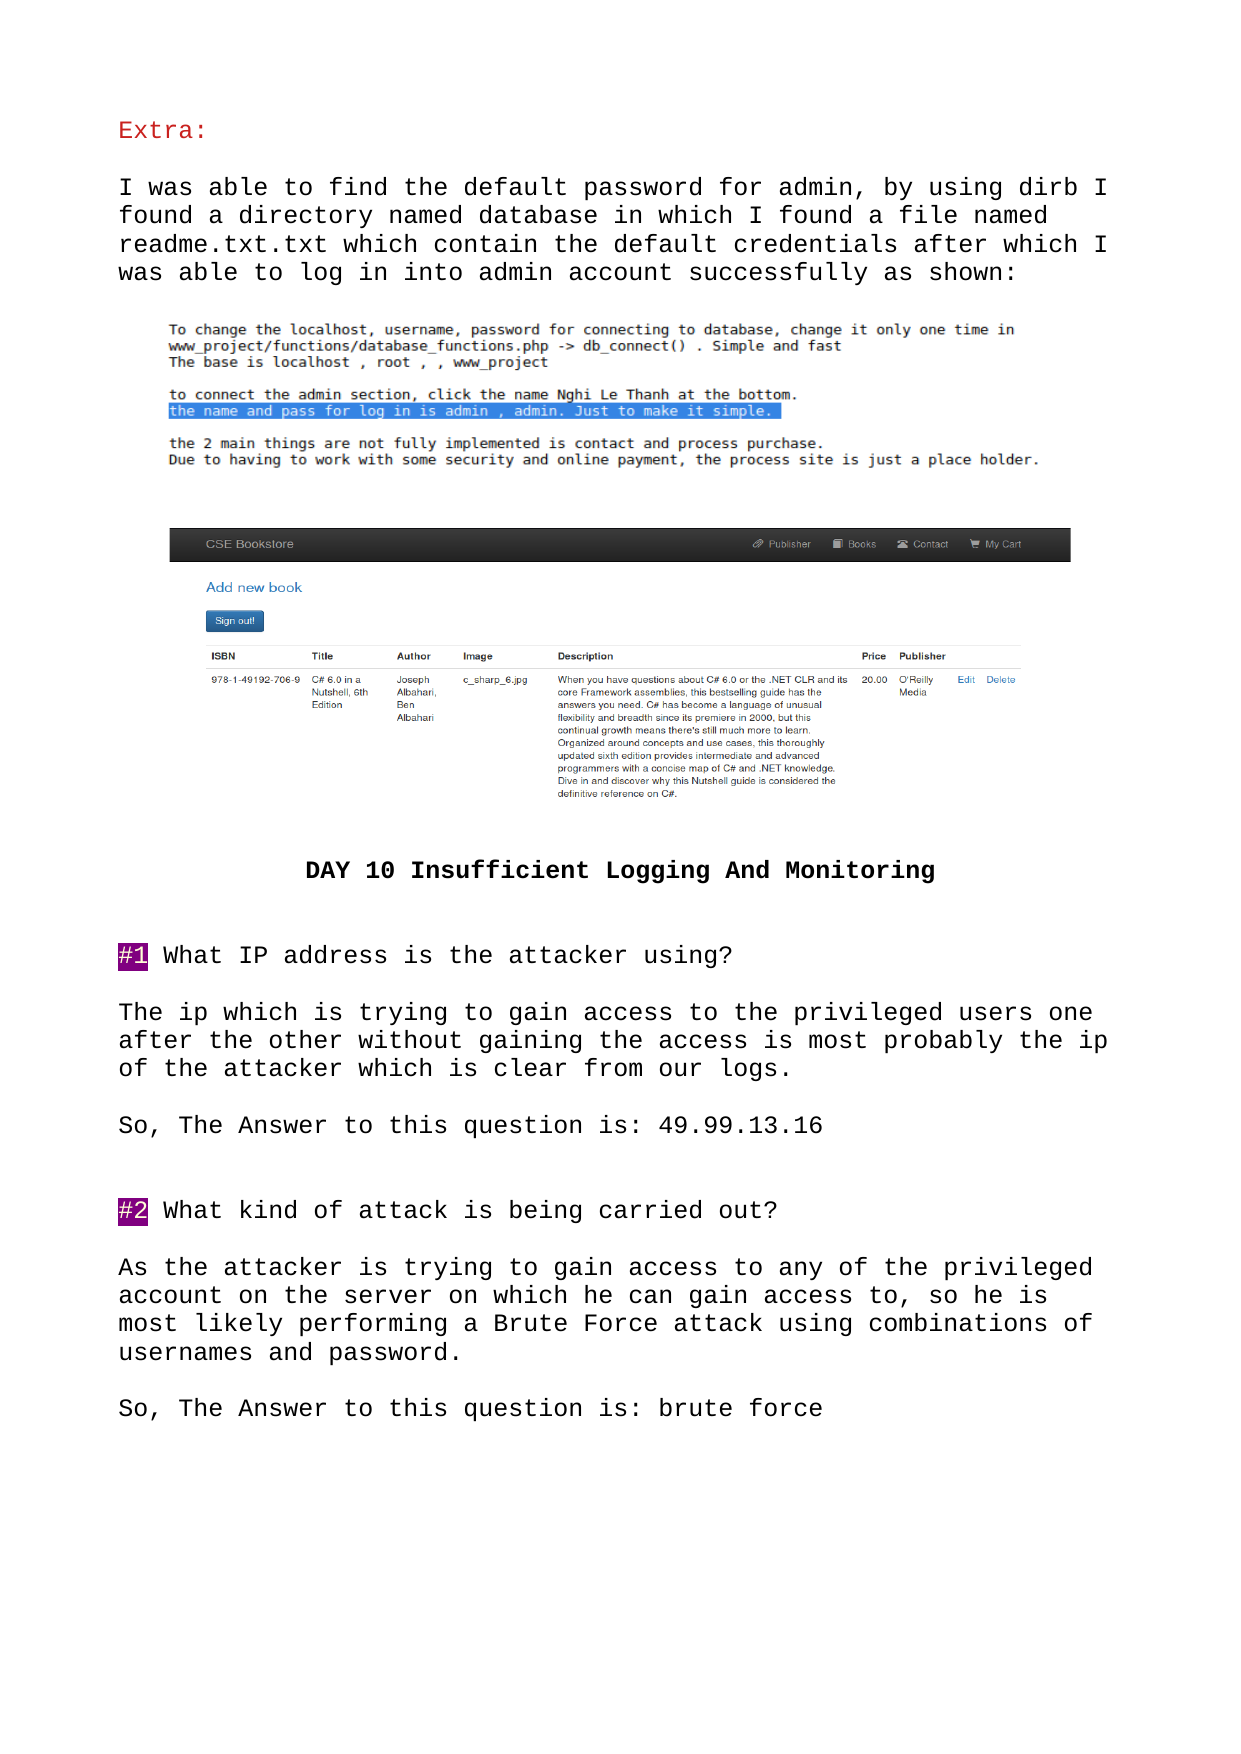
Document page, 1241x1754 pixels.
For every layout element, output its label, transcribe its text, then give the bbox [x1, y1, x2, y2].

text #1 What IP address is the attacker using? [118, 943, 1122, 971]
text DAY 10 Insufficient Logging And Monitoring [118, 858, 1122, 886]
text So, The Answer to this question is: 49.99.13.16 [118, 1113, 1122, 1141]
text #2 What kind of attack is being carried out? [118, 1198, 1122, 1226]
text So, The Answer to this question is: brute force [118, 1396, 1122, 1424]
picture [159, 316, 1081, 472]
text As the attacker is trying to gain access to any of the privileged account on the server on which he can gain access to, so he is most likely performing a Brute Force attack using combinations of usernames and password. [118, 1254, 1122, 1368]
text The ip which is trying to gain access to the privileged users one after the other without gaining the access is most probably the ip of the attacker which is clear from our logs. [118, 999, 1122, 1084]
text Extra: [118, 118, 1122, 146]
text I was able to find the default password for admin, by using dirb I found a directory named database in which I found a file named readme.txt.txt which contain the default credentials after which I was able to log in into admin account successfully as shown: [118, 175, 1122, 288]
picture [169, 528, 1071, 801]
